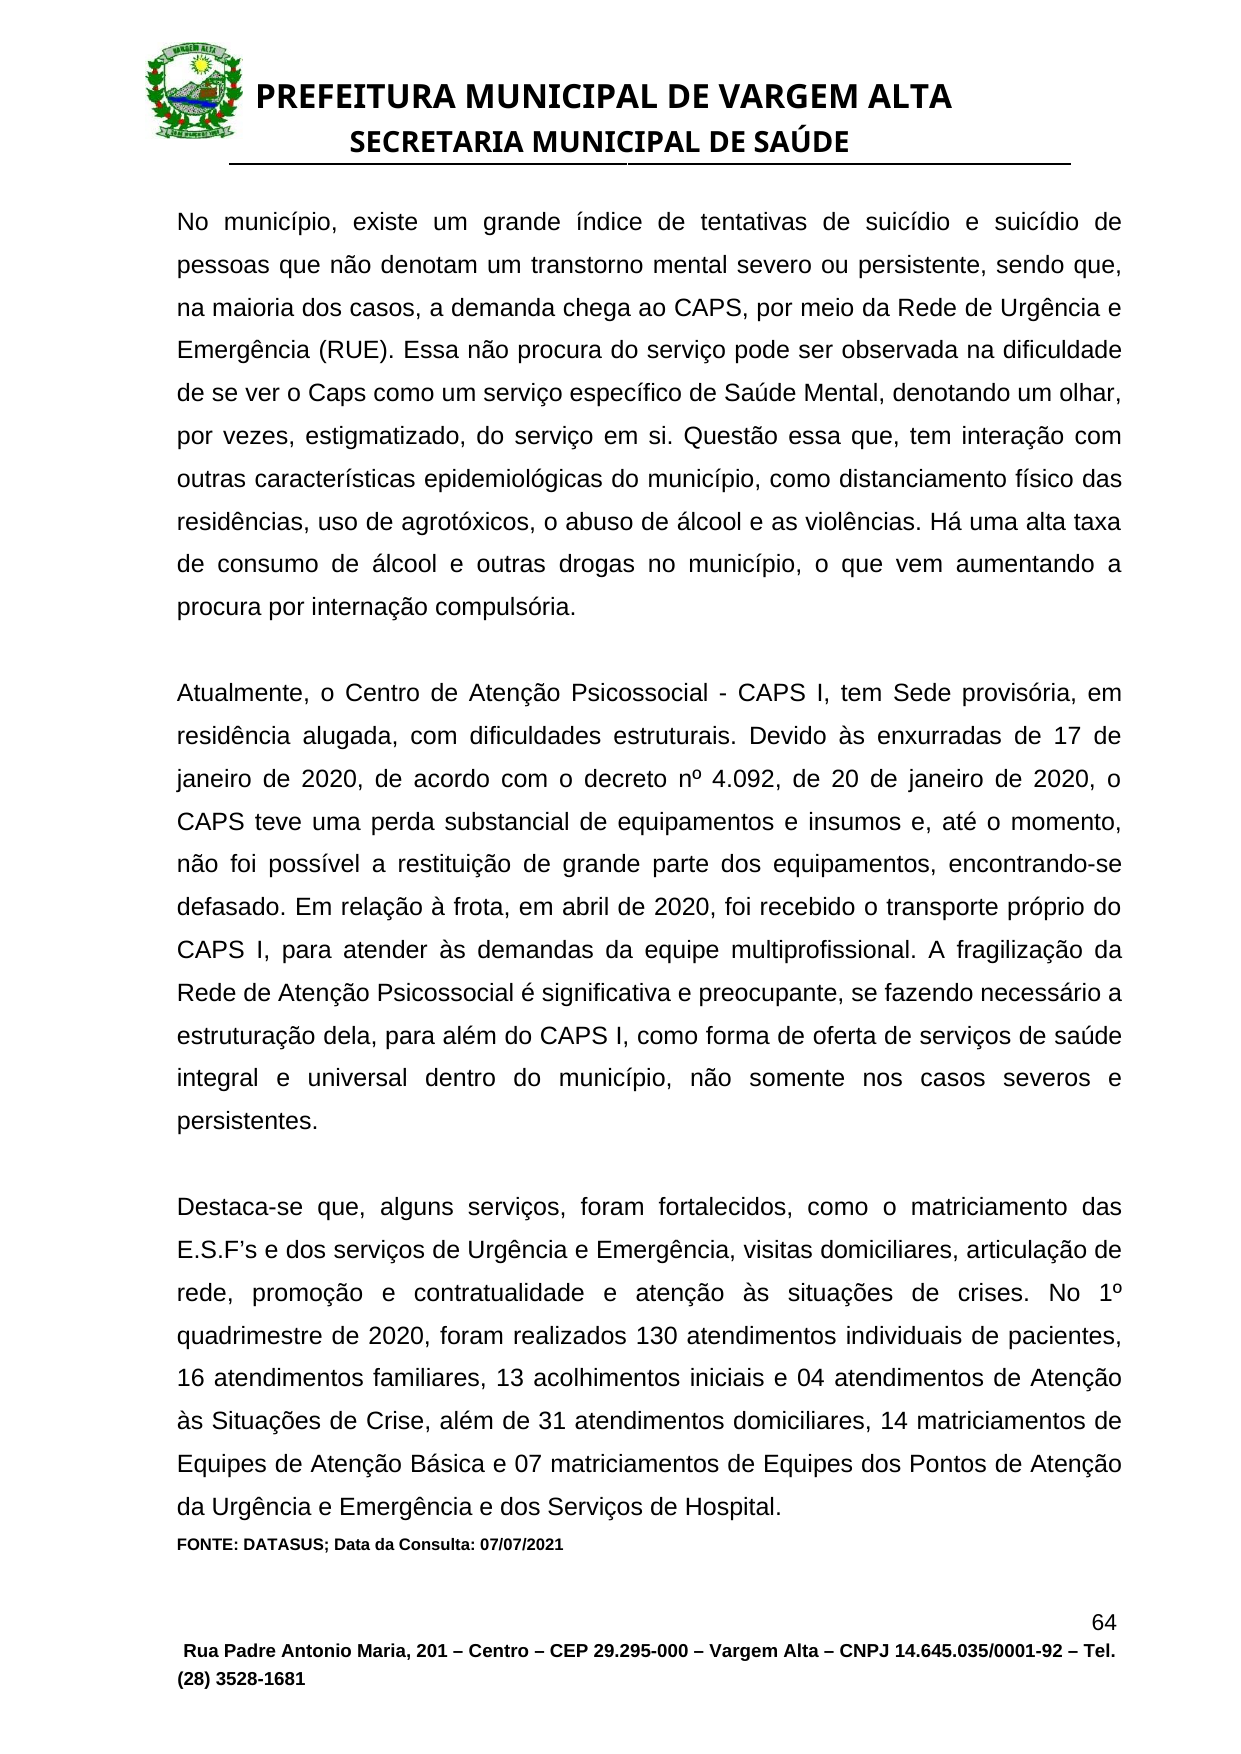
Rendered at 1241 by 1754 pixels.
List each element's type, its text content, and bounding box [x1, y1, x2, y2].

text No município, existe um grande índice de tentativas de suicídio e suicídio de pessoas que não denotam um transtorno mental severo ou persistente, sendo que, na maioria dos casos, a demanda chega ao CAPS, por meio da Rede de Urgência e Emergência (RUE). Essa não procura do serviço pode ser observada na dificuldade de se ver o Caps como um serviço específico de Saúde Mental, denotando um olhar, por vezes, estigmatizado, do serviço em si. Questão essa que, tem interação com outras características epidemiológicas do município, como distanciamento físico das residências, uso de agrotóxicos, o abuso de álcool e as violências. Há uma alta taxa de consumo de álcool e outras drogas no município, o que vem aumentando a procura por internação compulsória. [177, 207, 1123, 621]
text FONTE: DATASUS; Data da Consulta: 07/07/2021 [177, 1535, 1130, 1554]
text Atualmente, o Centro de Atenção Psicossocial - CAPS I, tem Sede provisória, em residência alugada, com dificuldades estruturais. Devido às enxurradas de 17 de janeiro de 2020, de acordo com o decreto nº 4.092, de 20 de janeiro de 2020, o CAPS teve uma perda substancial de equipamentos e insumos e, até o momento, não foi possível a restituição de grande parte dos equipamentos, encontrando-se defasado. Em relação à frota, em abril de 2020, foi recebido o transporte próprio do CAPS I, para atender às demandas da equipe multiprofissional. A fragilização da Rede de Atenção Psicossocial é significativa e preocupante, se fazendo necessário a estruturação dela, para além do CAPS I, como forma de oferta de serviços de saúde integral e universal dentro do município, não somente nos casos severos e persistentes. [177, 678, 1123, 1135]
text Destaca-se que, alguns serviços, foram fortalecidos, como o matriciamento das E.S.F’s e dos serviços de Urgência e Emergência, visitas domiciliares, articulação de rede, promoção e contratualidade e atenção às situações de crises. No 1º quadrimestre de 2020, foram realizados 130 atendimentos individuais de pacientes, 16 atendimentos familiares, 13 acolhimentos iniciais e 04 atendimentos de Atenção às Situações de Crise, além de 31 atendimentos domiciliares, 14 matriciamentos de Equipes de Atenção Básica e 07 matriciamentos de Equipes dos Pontos de Atenção da Urgência e Emergência e dos Serviços de Hospital. [177, 1192, 1123, 1521]
